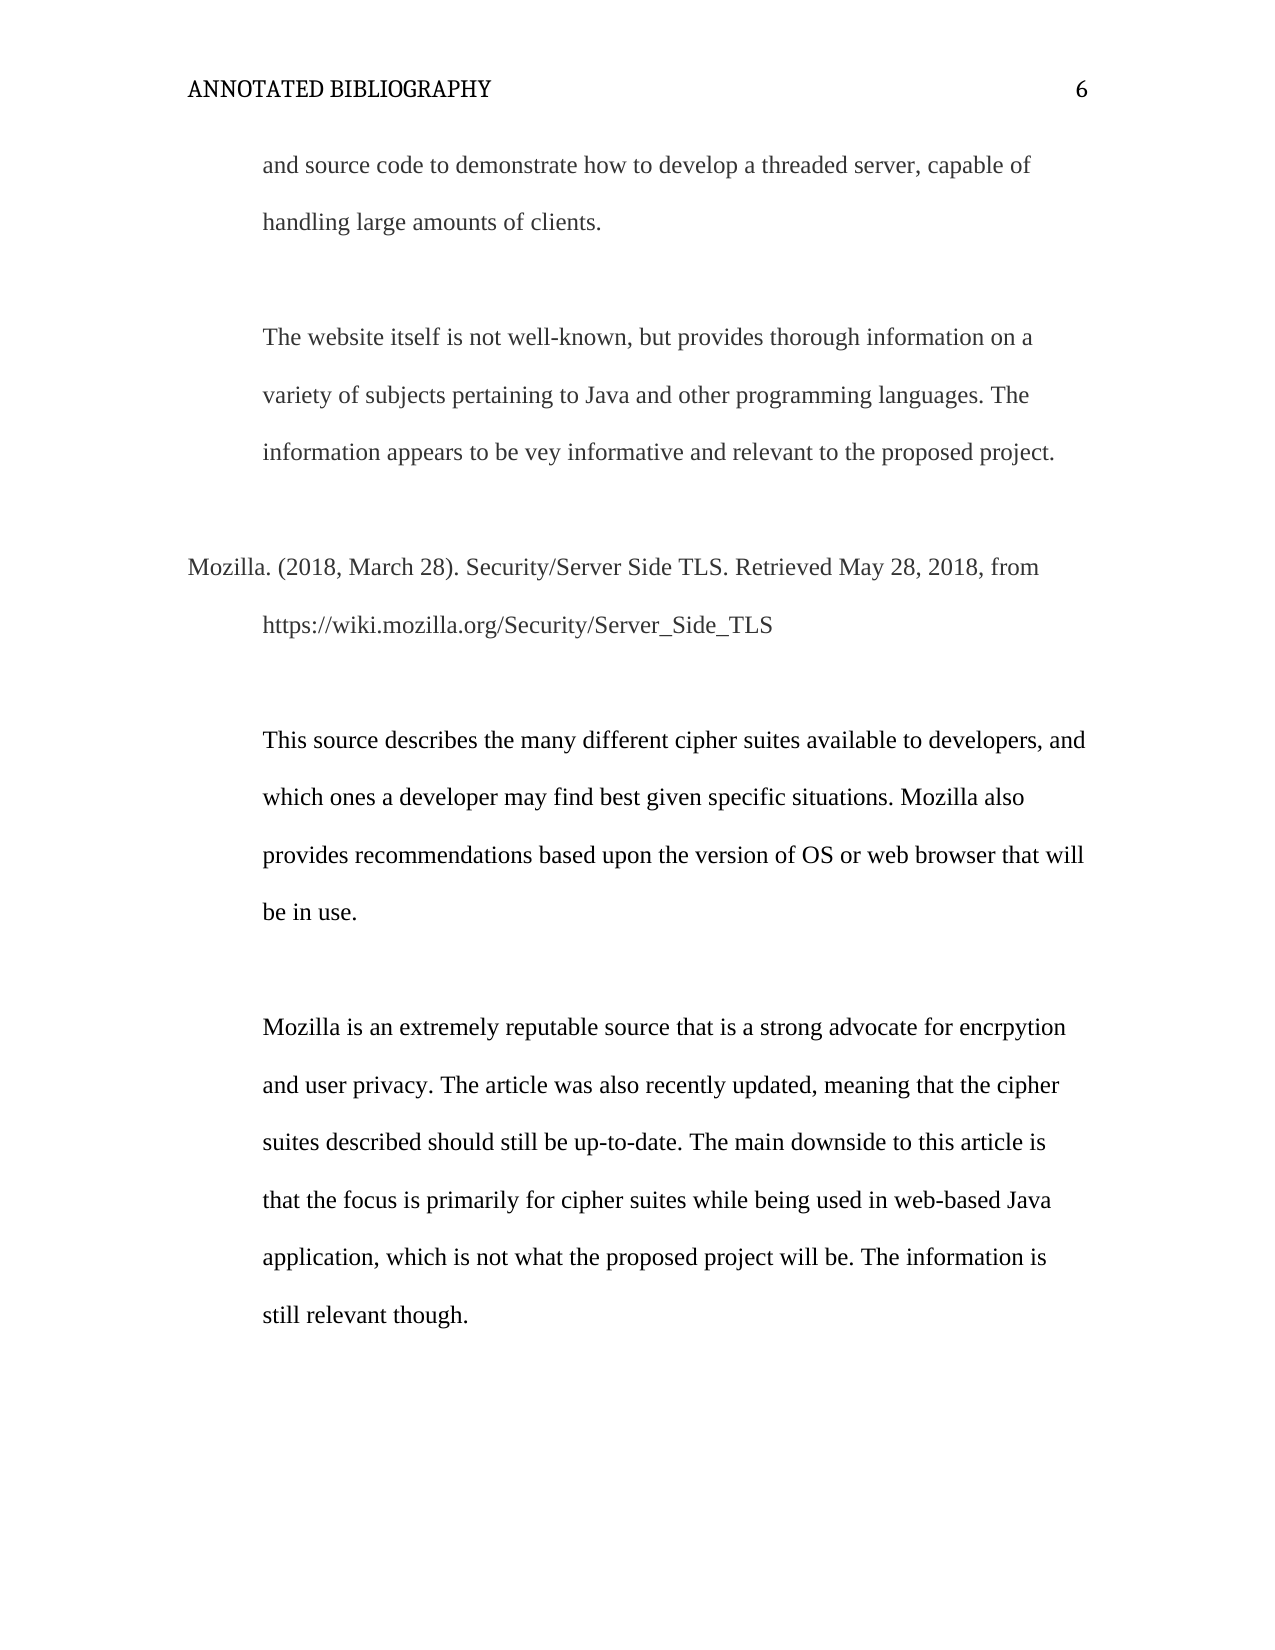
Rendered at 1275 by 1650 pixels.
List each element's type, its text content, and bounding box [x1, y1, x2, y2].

text The website itself is not well-known, but provides thorough information on a variety of subjects pertaining to Java and other programming languages. The information appears to be vey informative and relevant to the proposed project. [187, 322, 1087, 466]
text Mozilla is an extremely reputable source that is a strong advocate for encrpytion and user privacy. The article was also recently updated, meaning that the cipher suites described should still be up-to-date. The main downside to this article is that the focus is primarily for cipher suites while being used in web-based Java application, which is not what the proposed project will be. The information is still relevant though. [187, 1012, 1087, 1329]
text This source describes the many different cipher suites available to developers, and which ones a developer may find best given specific situations. Mozilla also provides recommendations based upon the version of OS or web browser that will be in use. [187, 725, 1087, 926]
text Mozilla. (2018, March 28). Security/Server Side TLS. Retrieved May 28, 2018, from https://wiki.mozilla.org/Security/Server_Side_TLS [187, 552, 1087, 639]
text and source code to demonstrate how to develop a threaded server, capable of handling large amounts of clients. [187, 150, 1087, 236]
